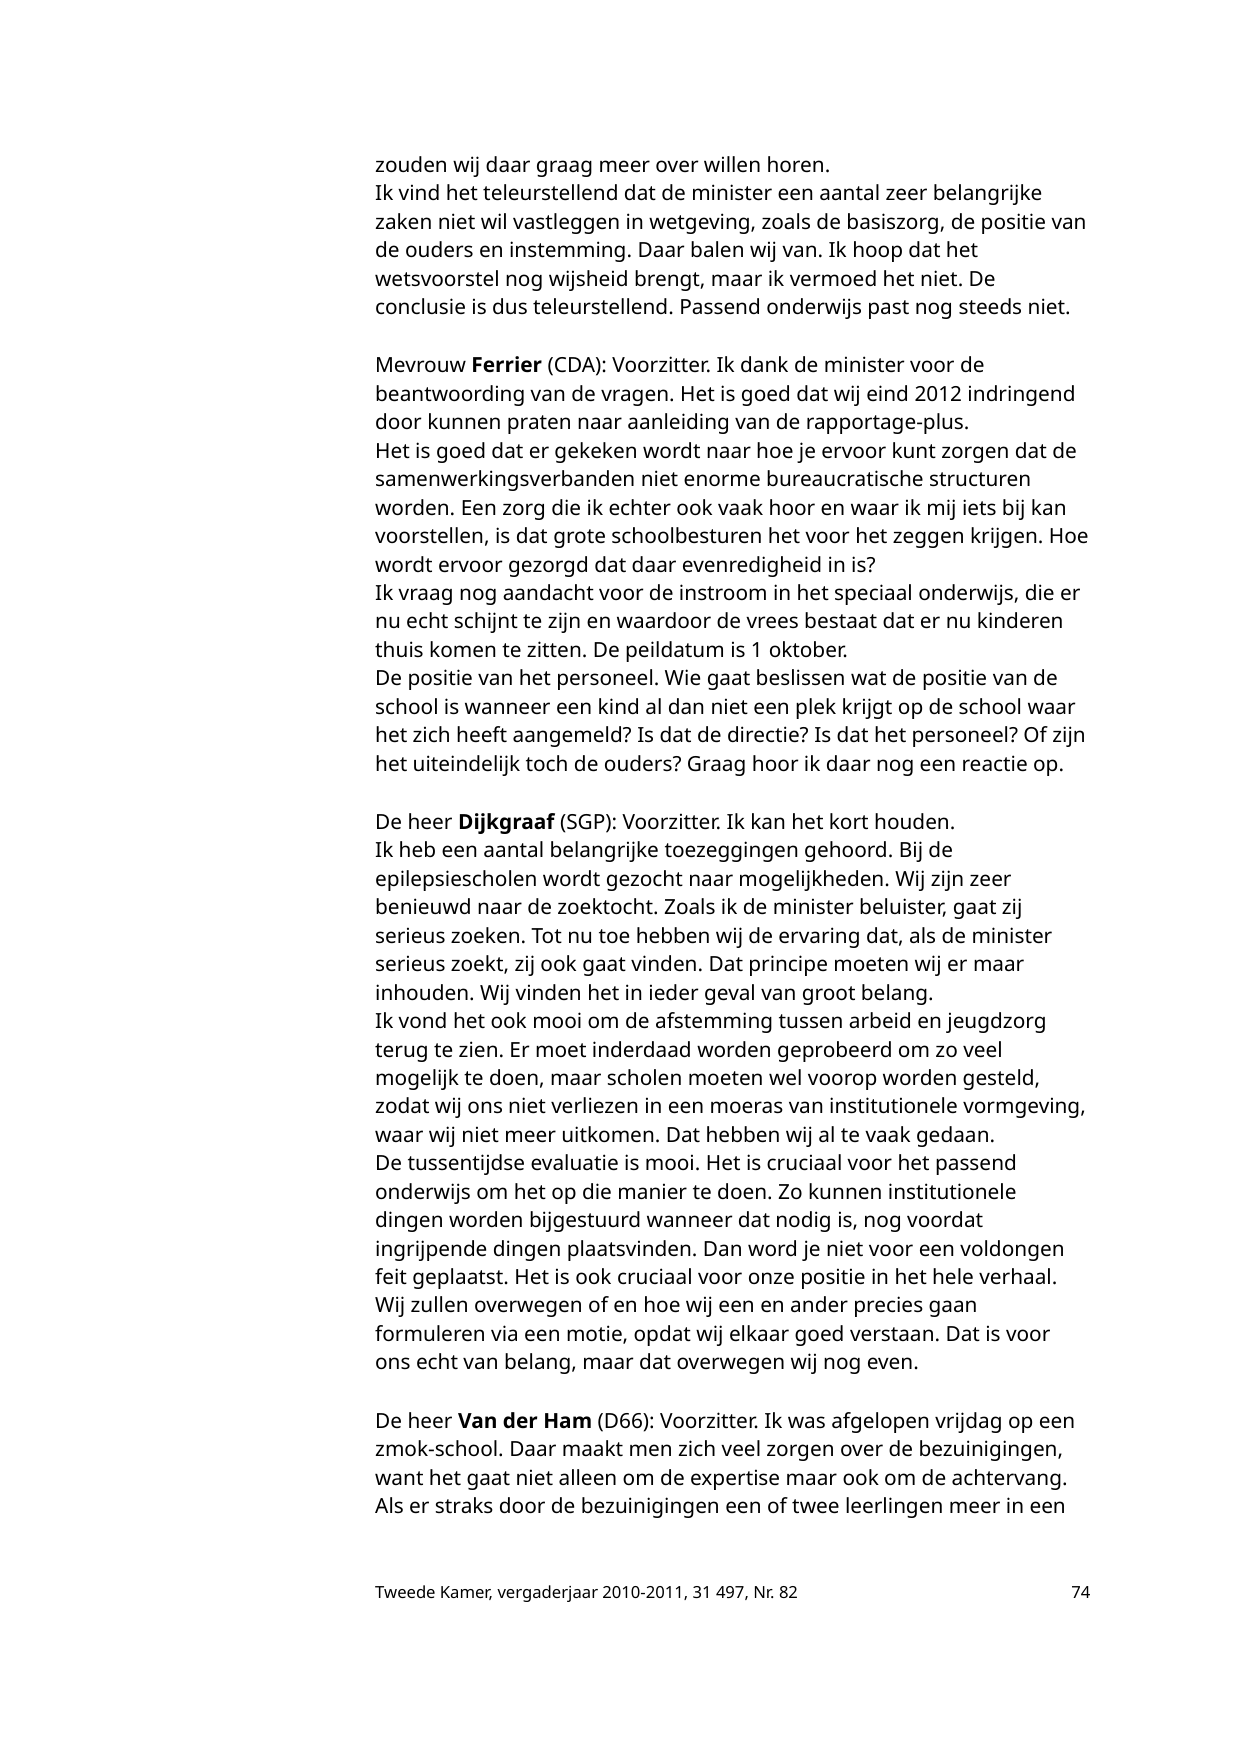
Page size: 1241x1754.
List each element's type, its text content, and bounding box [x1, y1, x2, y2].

text Ik vind het teleurstellend dat de minister een aantal zeer belangrijke zaken niet wil vastleggen in wetgeving, zoals de basiszorg, de positie van de ouders en instemming. Daar balen wij van. Ik hoop dat het wetsvoorstel nog wijsheid brengt, maar ik vermoed het niet. De conclusie is dus teleurstellend. Passend onderwijs past nog steeds niet. [375, 178, 1090, 321]
text Ik heb een aantal belangrijke toezeggingen gehoord. Bij de epilepsiescholen wordt gezocht naar mogelijkheden. Wij zijn zeer benieuwd naar de zoektocht. Zoals ik de minister beluister, gaat zij serieus zoeken. Tot nu toe hebben wij de ervaring dat, als de minister serieus zoekt, zij ook gaat vinden. Dat principe moeten wij er maar inhouden. Wij vinden het in ieder geval van groot belang. [375, 836, 1090, 1006]
text De tussentijdse evaluatie is mooi. Het is cruciaal voor het passend onderwijs om het op die manier te doen. Zo kunnen institutionele dingen worden bijgestuurd wanneer dat nodig is, nog voordat ingrijpende dingen plaatsvinden. Dan word je niet voor een voldongen feit geplaatst. Het is ook cruciaal voor onze positie in het hele verhaal. Wij zullen overwegen of en hoe wij een en ander precies gaan formuleren via een motie, opdat wij elkaar goed verstaan. Dat is voor ons echt van belang, maar dat overwegen wij nog even. [375, 1148, 1090, 1376]
text zouden wij daar graag meer over willen horen. [375, 150, 1090, 178]
text De heer Van der Ham (D66): Voorzitter. Ik was afgelopen vrijdag op een zmok-school. Daar maakt men zich veel zorgen over de bezuinigingen, want het gaat niet alleen om de expertise maar ook om de achtervang. Als er straks door de bezuinigingen een of twee leerlingen meer in een [375, 1406, 1090, 1520]
text De positie van het personeel. Wie gaat beslissen wat de positie van de school is wanneer een kind al dan niet een plek krijgt op de school waar het zich heeft aangemeld? Is dat de directie? Is dat het personeel? Of zijn het uiteindelijk toch de ouders? Graag hoor ik daar nog een reactie op. [375, 663, 1090, 777]
text Mevrouw Ferrier (CDA): Voorzitter. Ik dank de minister voor de beantwoording van de vragen. Het is goed dat wij eind 2012 indringend door kunnen praten naar aanleiding van de rapportage-plus. [375, 351, 1090, 436]
text Ik vraag nog aandacht voor de instroom in het speciaal onderwijs, die er nu echt schijnt te zijn en waardoor de vrees bestaat dat er nu kinderen thuis komen te zitten. De peildatum is 1 oktober. [375, 578, 1090, 663]
text De heer Dijkgraaf (SGP): Voorzitter. Ik kan het kort houden. [375, 807, 1090, 836]
text Het is goed dat er gekeken wordt naar hoe je ervoor kunt zorgen dat de samenwerkingsverbanden niet enorme bureaucratische structuren worden. Een zorg die ik echter ook vaak hoor en waar ik mij iets bij kan voorstellen, is dat grote schoolbesturen het voor het zeggen krijgen. Hoe wordt ervoor gezorgd dat daar evenredigheid in is? [375, 436, 1090, 578]
text Ik vond het ook mooi om de afstemming tussen arbeid en jeugdzorg terug te zien. Er moet inderdaad worden geprobeerd om zo veel mogelijk te doen, maar scholen moeten wel voorop worden gesteld, zodat wij ons niet verliezen in een moeras van institutionele vormgeving, waar wij niet meer uitkomen. Dat hebben wij al te vaak gedaan. [375, 1006, 1090, 1148]
